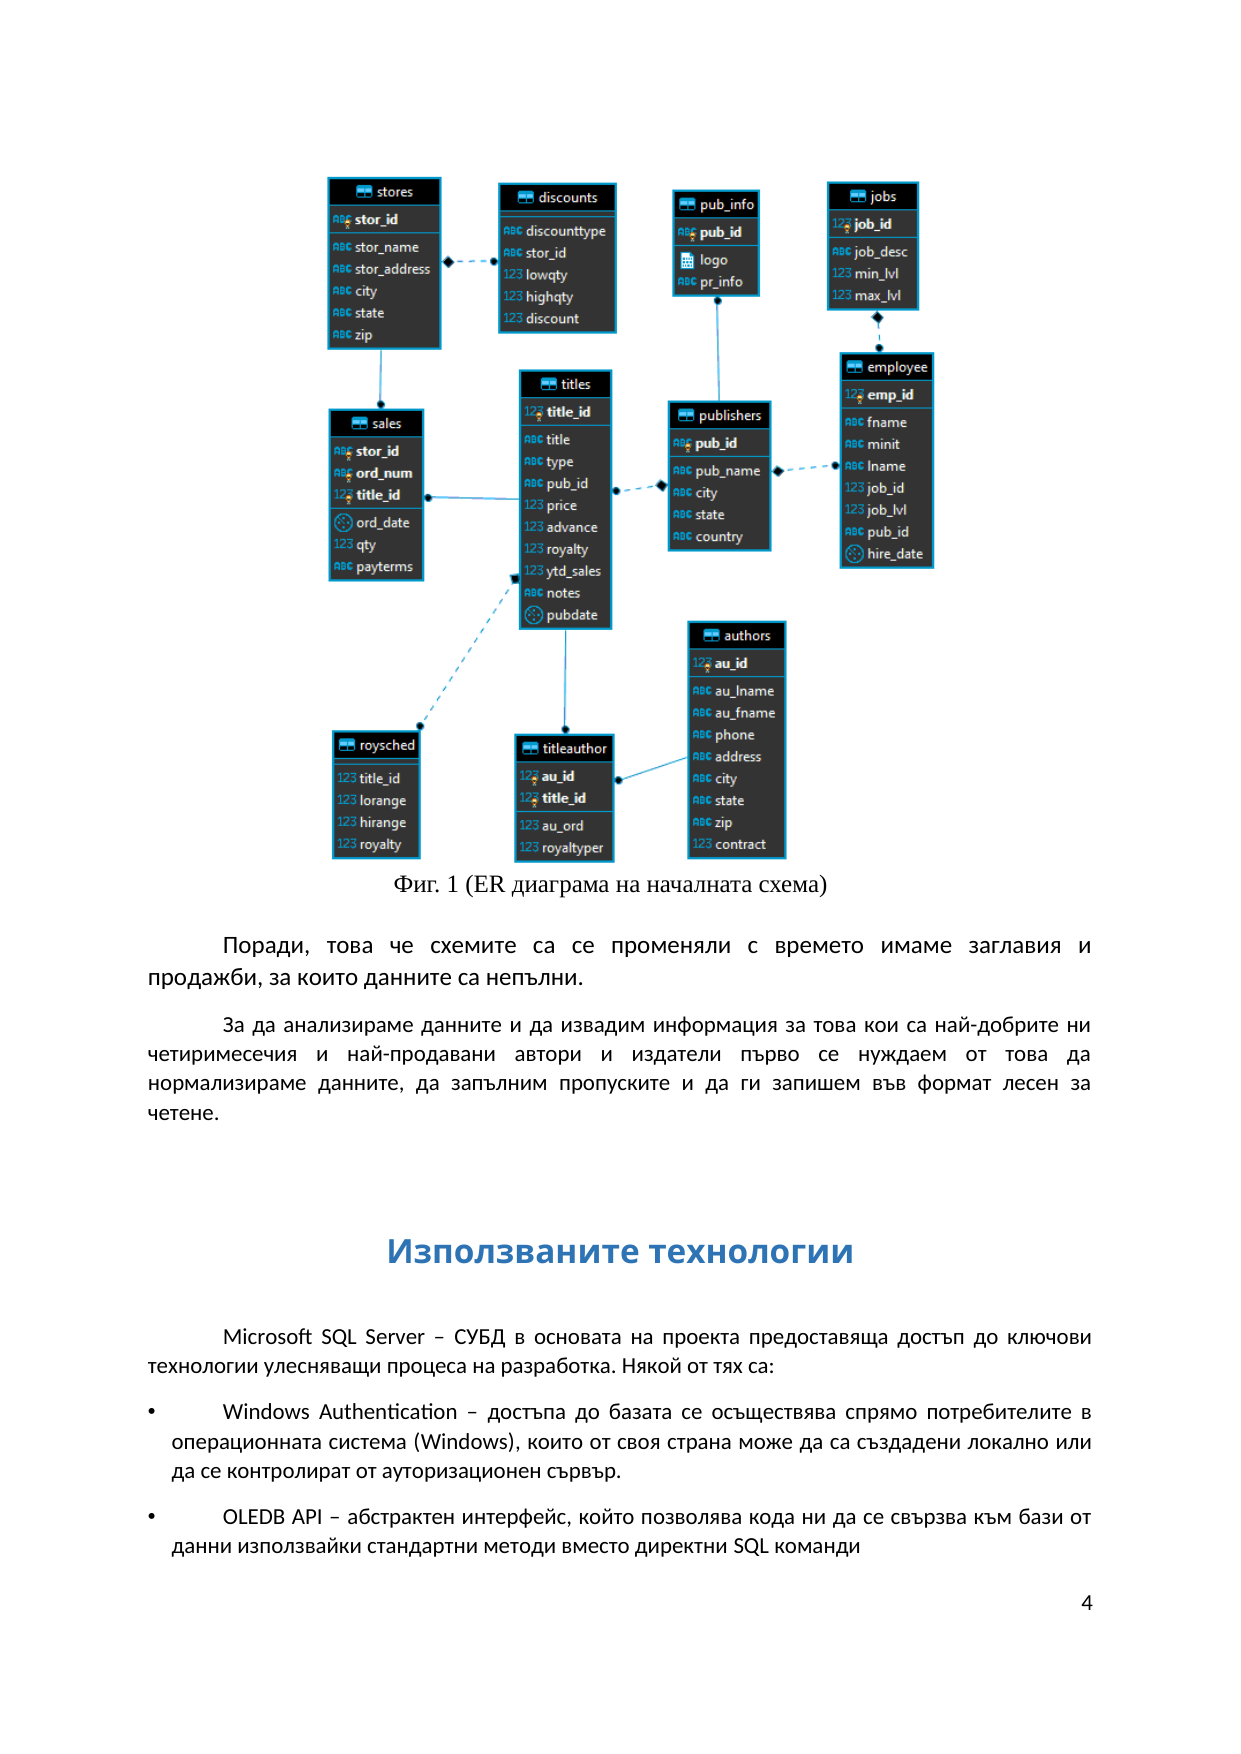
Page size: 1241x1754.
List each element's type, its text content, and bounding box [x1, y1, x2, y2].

text За да анализираме данните и да извадим информация за това кои са най-добрите ни четиримесечия и най-продавани автори и издатели първо се нуждаем от това да нормализираме данните, да запълним пропуските и да ги запишем във формат лесен за четене. [148, 1010, 1092, 1126]
text Поради, това че схемите са се променяли с времето имаме заглавия и продажби, за които данните са непълни. [148, 929, 1092, 992]
subtitle Използваните технологии [148, 1228, 1092, 1274]
picture [294, 147, 947, 879]
list Windows Authentication – достъпа до базата се осъществява спрямо потребителите в операционната система (Windows), които от своя страна може да са създадени локално или да се контролират от ауторизационен сървър. [148, 1397, 1092, 1484]
text Microsoft SQL Server – СУБД в основата на проекта предоставяща достъп до ключови технологии улесняващи процеса на разработка. Някой от тях са: [148, 1322, 1092, 1379]
list OLEDB API – абстрактен интерфейс, който позволява кода ни да се свързва към бази от данни използвайки стандартни методи вместо директни SQL команди [148, 1502, 1092, 1559]
